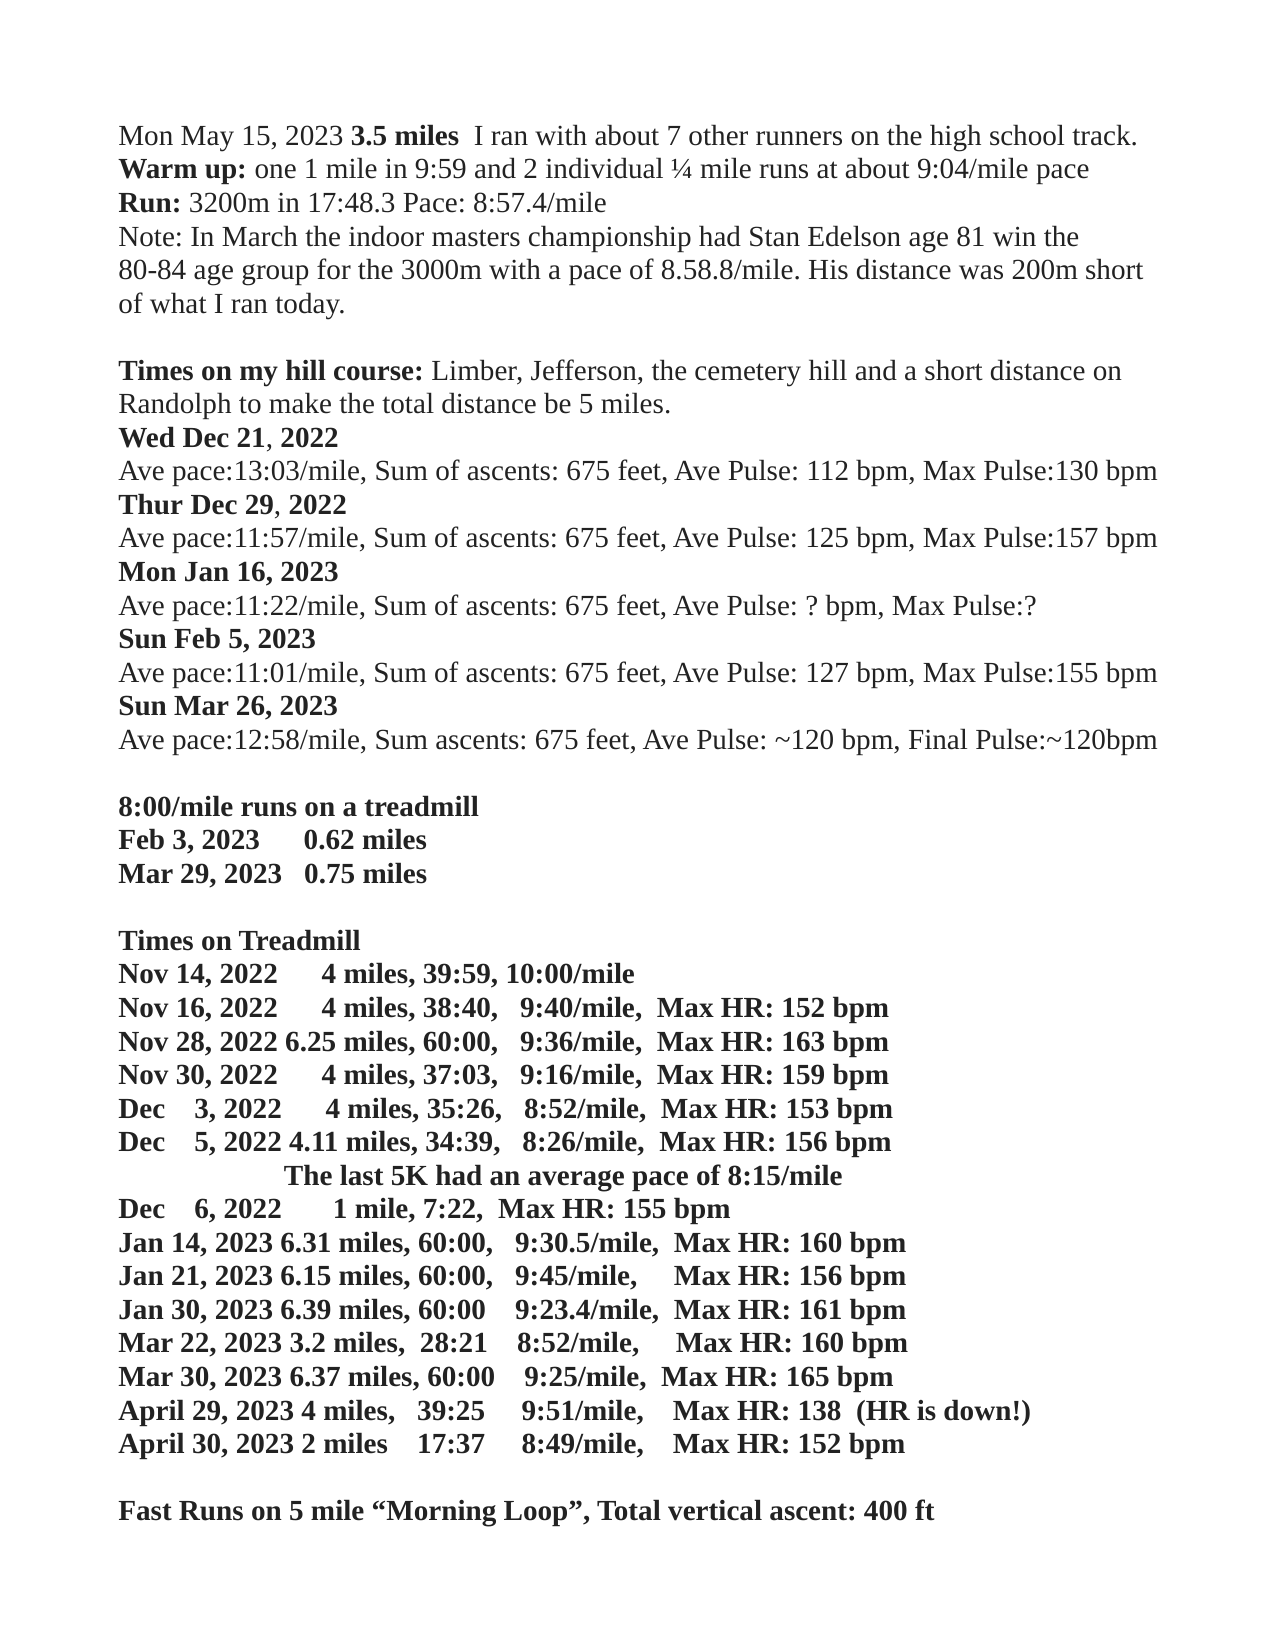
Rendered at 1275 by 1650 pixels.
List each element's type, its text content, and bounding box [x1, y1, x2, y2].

text Ave pace:11:22/mile, Sum of ascents: 675 feet, Ave Pulse: ? bpm, Max Pulse:? [118, 588, 1161, 621]
text Ave pace:11:57/mile, Sum of ascents: 675 feet, Ave Pulse: 125 bpm, Max Pulse:157 bpm [118, 521, 1161, 554]
text Nov 16, 2022 4 miles, 38:40, 9:40/mile, Max HR: 152 bpm [118, 990, 1161, 1024]
text Ave pace:12:58/mile, Sum ascents: 675 feet, Ave Pulse: ~120 bpm, Final Pulse:~120bpm [118, 722, 1161, 755]
text 8:00/mile runs on a treadmill [118, 789, 1161, 822]
text Dec 6, 2022 1 mile, 7:22, Max HR: 155 bpm [118, 1191, 1161, 1225]
text Ave pace:13:03/mile, Sum of ascents: 675 feet, Ave Pulse: 112 bpm, Max Pulse:130 bpm [118, 453, 1161, 487]
text Mar 29, 2023 0.75 miles [118, 856, 1161, 889]
text Feb 3, 2023 0.62 miles [118, 822, 1161, 856]
text The last 5K had an average pace of 8:15/mile [118, 1158, 1161, 1191]
text Mar 30, 2023 6.37 miles, 60:00 9:25/mile, Max HR: 165 bpm [118, 1359, 1161, 1393]
text Nov 14, 2022 4 miles, 39:59, 10:00/mile [118, 957, 1161, 990]
text Run: 3200m in 17:48.3 Pace: 8:57.4/mile [118, 185, 1161, 219]
text Sun Mar 26, 2023 [118, 688, 1161, 722]
text Thur Dec 29, 2022 [118, 487, 1161, 521]
text Nov 28, 2022 6.25 miles, 60:00, 9:36/mile, Max HR: 163 bpm [118, 1024, 1161, 1057]
text April 30, 2023 2 miles 17:37 8:49/mile, Max HR: 152 bpm [118, 1426, 1161, 1460]
text April 29, 2023 4 miles, 39:25 9:51/mile, Max HR: 138 (HR is down!) [118, 1393, 1161, 1426]
text Fast Runs on 5 mile “Morning Loop”, Total vertical ascent: 400 ft [118, 1493, 1161, 1527]
text Mar 22, 2023 3.2 miles, 28:21 8:52/mile, Max HR: 160 bpm [118, 1326, 1161, 1359]
text Warm up: one 1 mile in 9:59 and 2 individual ¼ mile runs at about 9:04/mile pace [118, 152, 1161, 185]
text Jan 30, 2023 6.39 miles, 60:00 9:23.4/mile, Max HR: 161 bpm [118, 1292, 1161, 1326]
text 80-84 age group for the 3000m with a pace of 8.58.8/mile. His distance was 200m short of what I ran today. [118, 252, 1161, 319]
text Times on Treadmill [118, 923, 1161, 957]
text Mon Jan 16, 2023 [118, 554, 1161, 588]
text Times on my hill course: Limber, Jefferson, the cemetery hill and a short distance on Randolph to make the total distance be 5 miles. [118, 353, 1161, 420]
text Ave pace:11:01/mile, Sum of ascents: 675 feet, Ave Pulse: 127 bpm, Max Pulse:155 bpm [118, 655, 1161, 688]
text Mon May 15, 2023 3.5 miles I ran with about 7 other runners on the high school track. [118, 118, 1161, 152]
text Jan 14, 2023 6.31 miles, 60:00, 9:30.5/mile, Max HR: 160 bpm [118, 1225, 1161, 1258]
text Nov 30, 2022 4 miles, 37:03, 9:16/mile, Max HR: 159 bpm [118, 1057, 1161, 1091]
text Wed Dec 21, 2022 [118, 420, 1161, 453]
text Sun Feb 5, 2023 [118, 621, 1161, 655]
text Jan 21, 2023 6.15 miles, 60:00, 9:45/mile, Max HR: 156 bpm [118, 1258, 1161, 1292]
text Dec 3, 2022 4 miles, 35:26, 8:52/mile, Max HR: 153 bpm [118, 1091, 1161, 1124]
text Note: In March the indoor masters championship had Stan Edelson age 81 win the [118, 219, 1161, 252]
text Dec 5, 2022 4.11 miles, 34:39, 8:26/mile, Max HR: 156 bpm [118, 1124, 1161, 1158]
